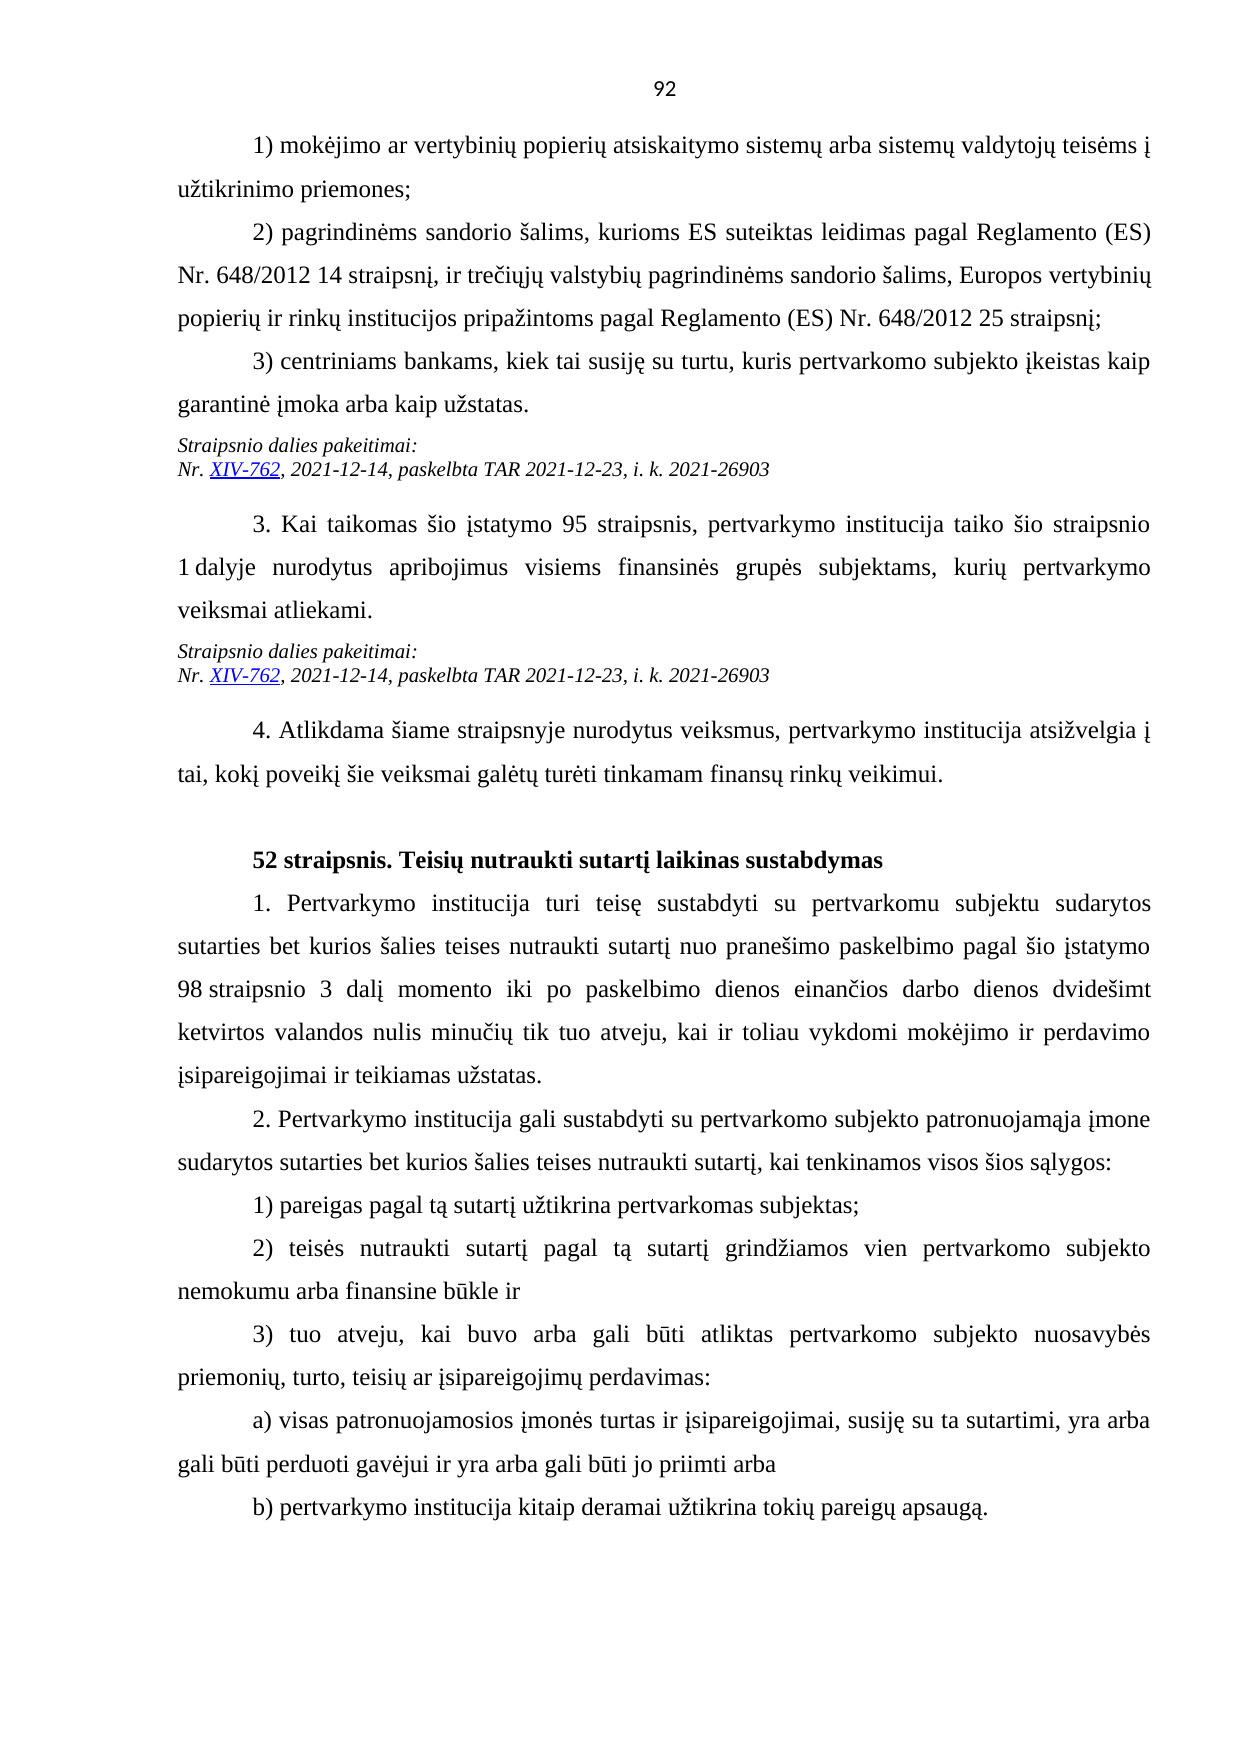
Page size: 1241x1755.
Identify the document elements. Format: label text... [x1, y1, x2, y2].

text Straipsnio dalies pakeitimai: [177, 639, 1152, 663]
text b) pertvarkymo institucija kitaip deramai užtikrina tokių pareigų apsaugą. [177, 1492, 1152, 1521]
text 52 straipsnis. Teisių nutraukti sutartį laikinas sustabdymas [177, 845, 1152, 874]
text 2. Pertvarkymo institucija gali sustabdyti su pertvarkomo subjekto patronuojamąja įmone sudarytos sutarties bet kurios šalies teises nutraukti sutartį, kai tenkinamos visos šios sąlygos: [177, 1104, 1152, 1176]
text 3) tuo atveju, kai buvo arba gali būti atliktas pertvarkomo subjekto nuosavybės priemonių, turto, teisių ar įsipareigojimų perdavimas: [177, 1319, 1152, 1391]
text Nr. XIV-762, 2021-12-14, paskelbta TAR 2021-12-23, i. k. 2021-26903 [177, 457, 1152, 481]
text 1. Pertvarkymo institucija turi teisę sustabdyti su pertvarkomu subjektu sudarytos sutarties bet kurios šalies teises nutraukti sutartį nuo pranešimo paskelbimo pagal šio įstatymo 98 straipsnio 3 dalį momento iki po paskelbimo dienos einančios darbo dienos dvidešimt ketvirtos valandos nulis minučių tik tuo atveju, kai ir toliau vykdomi mokėjimo ir perdavimo įsipareigojimai ir teikiamas užstatas. [177, 888, 1152, 1089]
text Straipsnio dalies pakeitimai: [177, 432, 1152, 457]
text 3) centriniams bankams, kiek tai susiję su turtu, kuris pertvarkomo subjekto įkeistas kaip garantinė įmoka arba kaip užstatas. [177, 346, 1152, 418]
text 3. Kai taikomas šio įstatymo 95 straipsnis, pertvarkymo institucija taiko šio straipsnio 1 dalyje nurodytus apribojimus visiems finansinės grupės subjektams, kurių pertvarkymo veiksmai atliekami. [177, 509, 1152, 624]
text 1) pareigas pagal tą sutartį užtikrina pertvarkomas subjektas; [177, 1190, 1152, 1219]
text 4. Atlikdama šiame straipsnyje nurodytus veiksmus, pertvarkymo institucija atsižvelgia į tai, kokį poveikį šie veiksmai galėtų turėti tinkamam finansų rinkų veikimui. [177, 716, 1152, 787]
text a) visas patronuojamosios įmonės turtas ir įsipareigojimai, susiję su ta sutartimi, yra arba gali būti perduoti gavėjui ir yra arba gali būti jo priimti arba [177, 1406, 1152, 1477]
text Nr. XIV-762, 2021-12-14, paskelbta TAR 2021-12-23, i. k. 2021-26903 [177, 663, 1152, 687]
text 2) teisės nutraukti sutartį pagal tą sutartį grindžiamos vien pertvarkomo subjekto nemokumu arba finansine būkle ir [177, 1233, 1152, 1305]
text 1) mokėjimo ar vertybinių popierių atsiskaitymo sistemų arba sistemų valdytojų teisėms į užtikrinimo priemones; [177, 131, 1152, 202]
text 2) pagrindinėms sandorio šalims, kurioms ES suteiktas leidimas pagal Reglamento (ES) Nr. 648/2012 14 straipsnį, ir trečiųjų valstybių pagrindinėms sandorio šalims, Europos vertybinių popierių ir rinkų institucijos pripažintoms pagal Reglamento (ES) Nr. 648/2012 25 straipsnį; [177, 217, 1152, 332]
